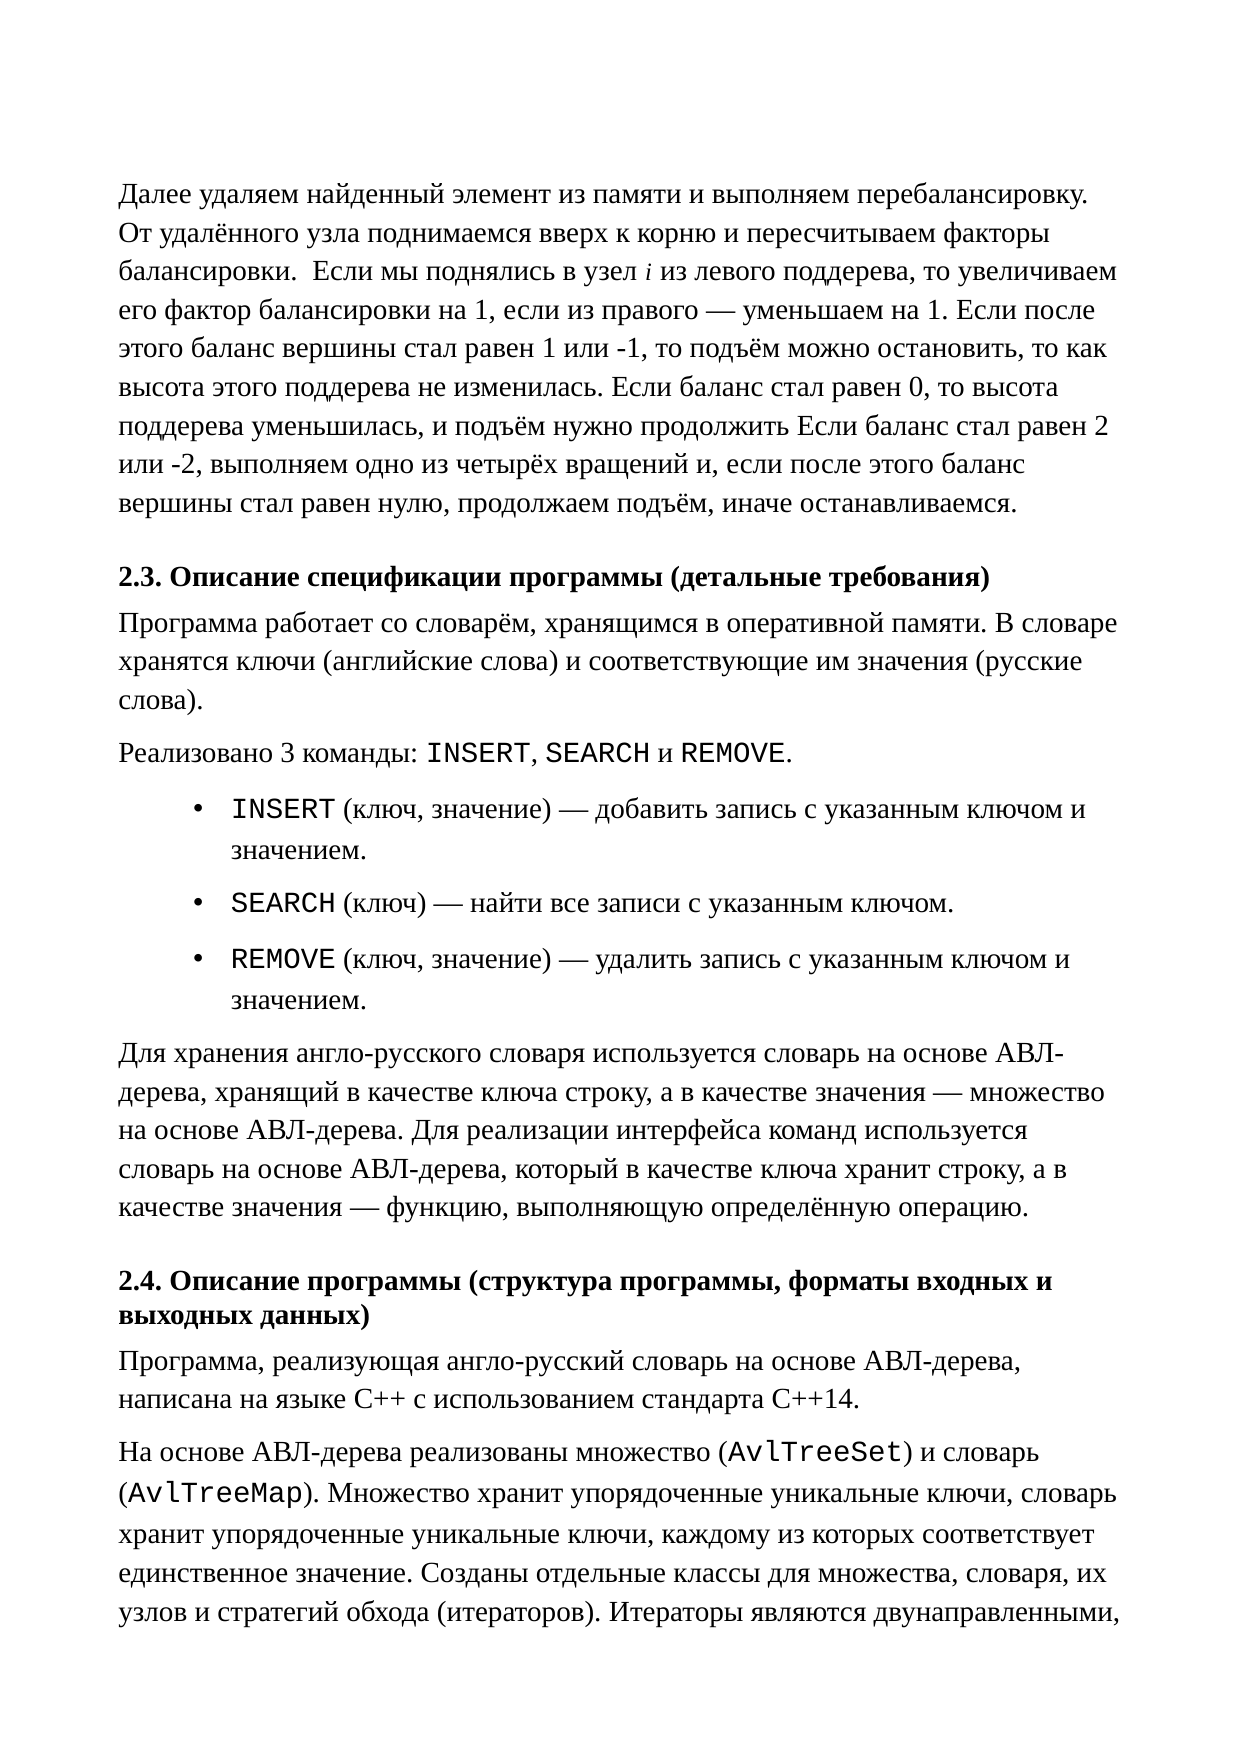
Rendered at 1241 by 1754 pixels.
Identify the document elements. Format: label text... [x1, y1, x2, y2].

list INSERT (ключ, значение) — добавить запись с указанным ключом и значением. [193, 791, 1122, 865]
subtitle 2.4. Описание программы (структура программы, форматы входных и выходных данных) [118, 1263, 1122, 1330]
text Реализовано 3 команды: INSERT, SEARCH и REMOVE. [118, 735, 1122, 771]
text Далее удаляем найденный элемент из памяти и выполняем перебалансировку. От удалённого узла поднимаемся вверх к корню и пересчитываем факторы балансировки. Если мы поднялись в узел из левого поддерева, то увеличиваем его фактор балансировки на 1, если из правого — уменьшаем на 1. Если после этого баланс вершины стал равен 1 или -1, то подъём можно остановить, то как высота этого поддерева не изменилась. Если баланс стал равен 0, то высота поддерева уменьшилась, и подъём нужно продолжить Если баланс стал равен 2 или -2, выполняем одно из четырёх вращений и, если после этого баланс вершины стал равен нулю, продолжаем подъём, иначе останавливаемся. [118, 176, 1122, 518]
subtitle 2.3. Описание спецификации программы (детальные требования) [118, 559, 1122, 592]
text Для хранения англо-русского словаря используется словарь на основе АВЛ-дерева, хранящий в качестве ключа строку, а в качестве значения — множество на основе АВЛ-дерева. Для реализации интерфейса команд используется словарь на основе АВЛ-дерева, который в качестве ключа хранит строку, а в качестве значения — функцию, выполняющую определённую операцию. [118, 1035, 1122, 1223]
text Программа, реализующая англо-русский словарь на основе АВЛ-дерева, написана на языке C++ с использованием стандарта C++14. [118, 1343, 1122, 1415]
list REMOVE (ключ, значение) — удалить запись с указанным ключом и значением. [193, 941, 1122, 1016]
text На основе АВЛ-дерева реализованы множество (AvlTreeSet) и словарь (AvlTreeMap). Множество хранит упорядоченные уникальные ключи, словарь хранит упорядоченные уникальные ключи, каждому из которых соответствует единственное значение. Созданы отдельные классы для множества, словаря, их узлов и стратегий обхода (итераторов). Итераторы являются двунаправленными, [118, 1434, 1122, 1627]
text Программа работает со словарём, хранящимся в оперативной памяти. В словаре хранятся ключи (английские слова) и соответствующие им значения (русские слова). [118, 605, 1122, 715]
list SEARCH (ключ) — найти все записи с указанным ключом. [193, 885, 1122, 921]
